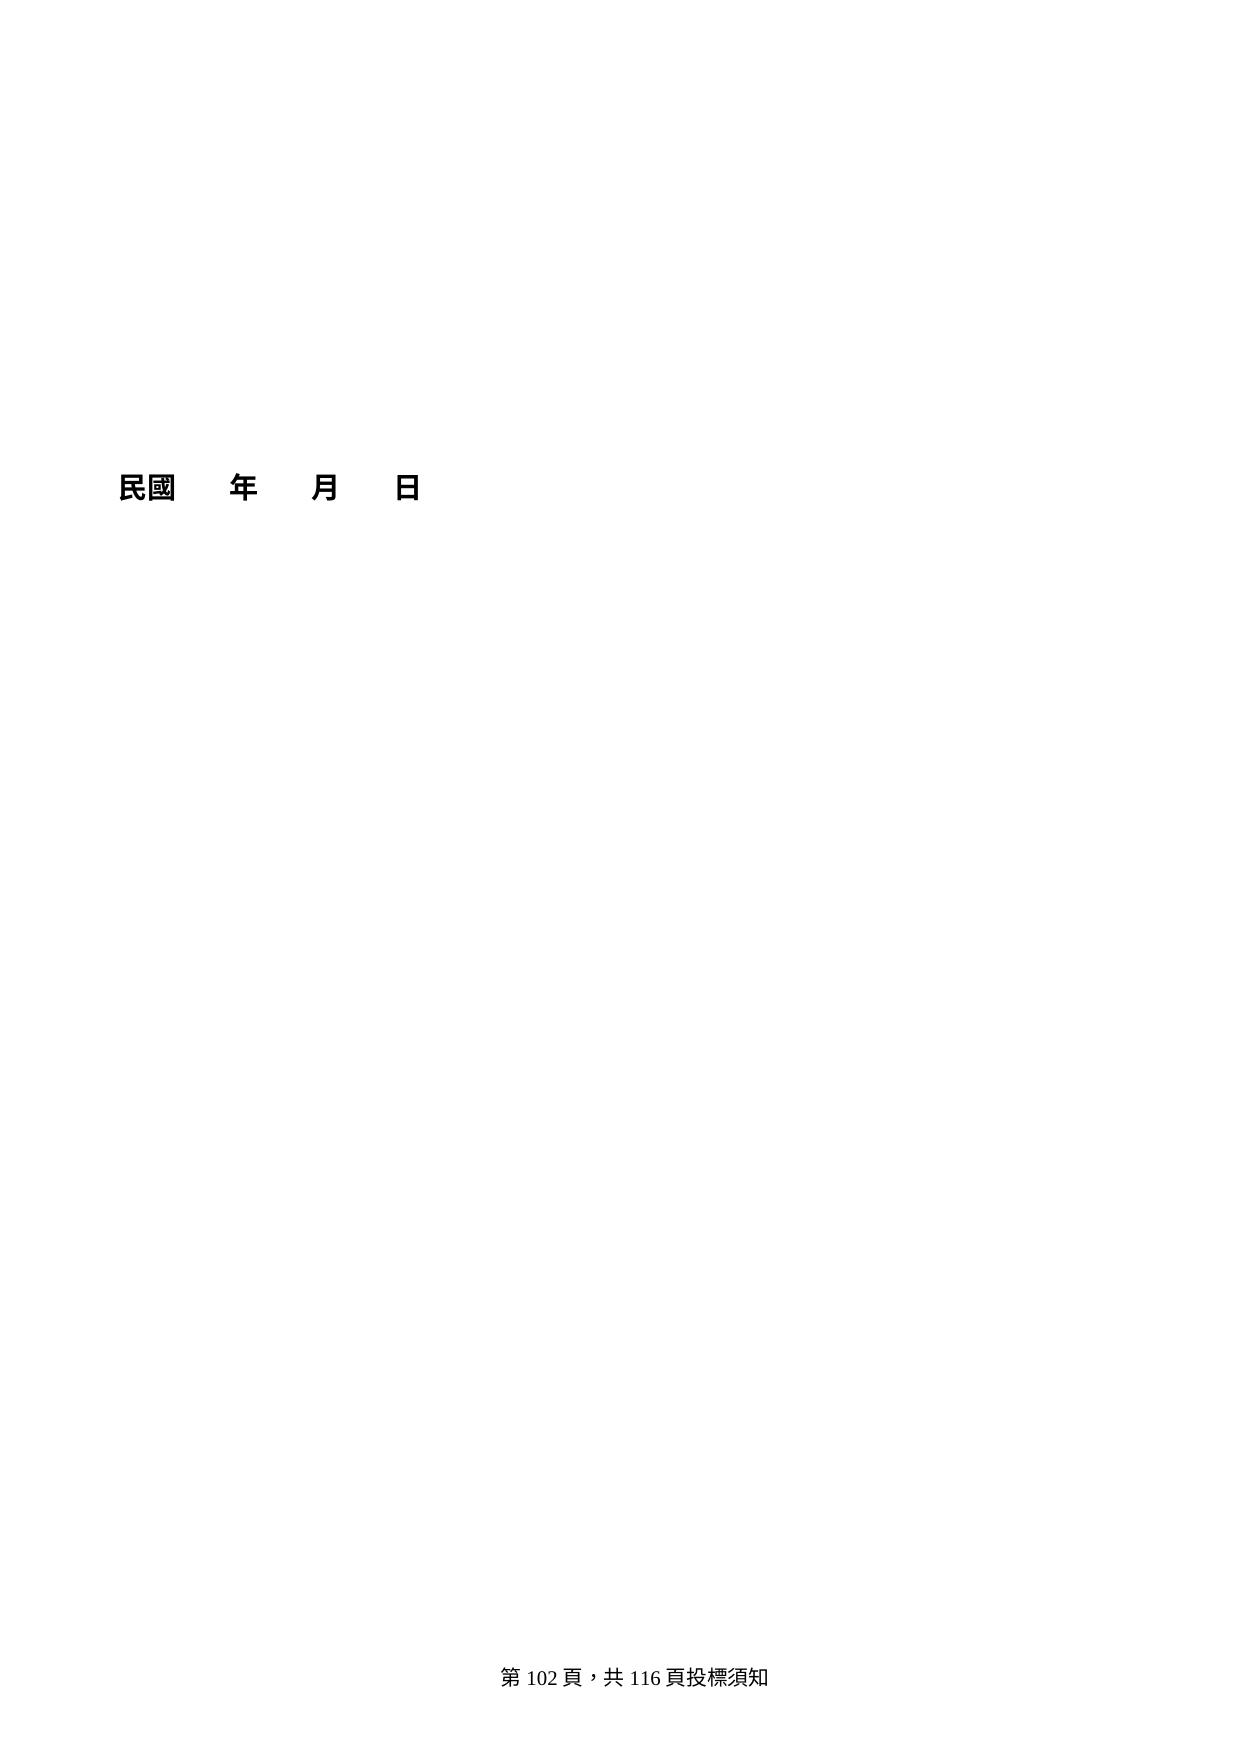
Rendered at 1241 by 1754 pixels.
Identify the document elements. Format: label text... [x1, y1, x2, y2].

text 民國 年 月 日 [118, 404, 1152, 499]
